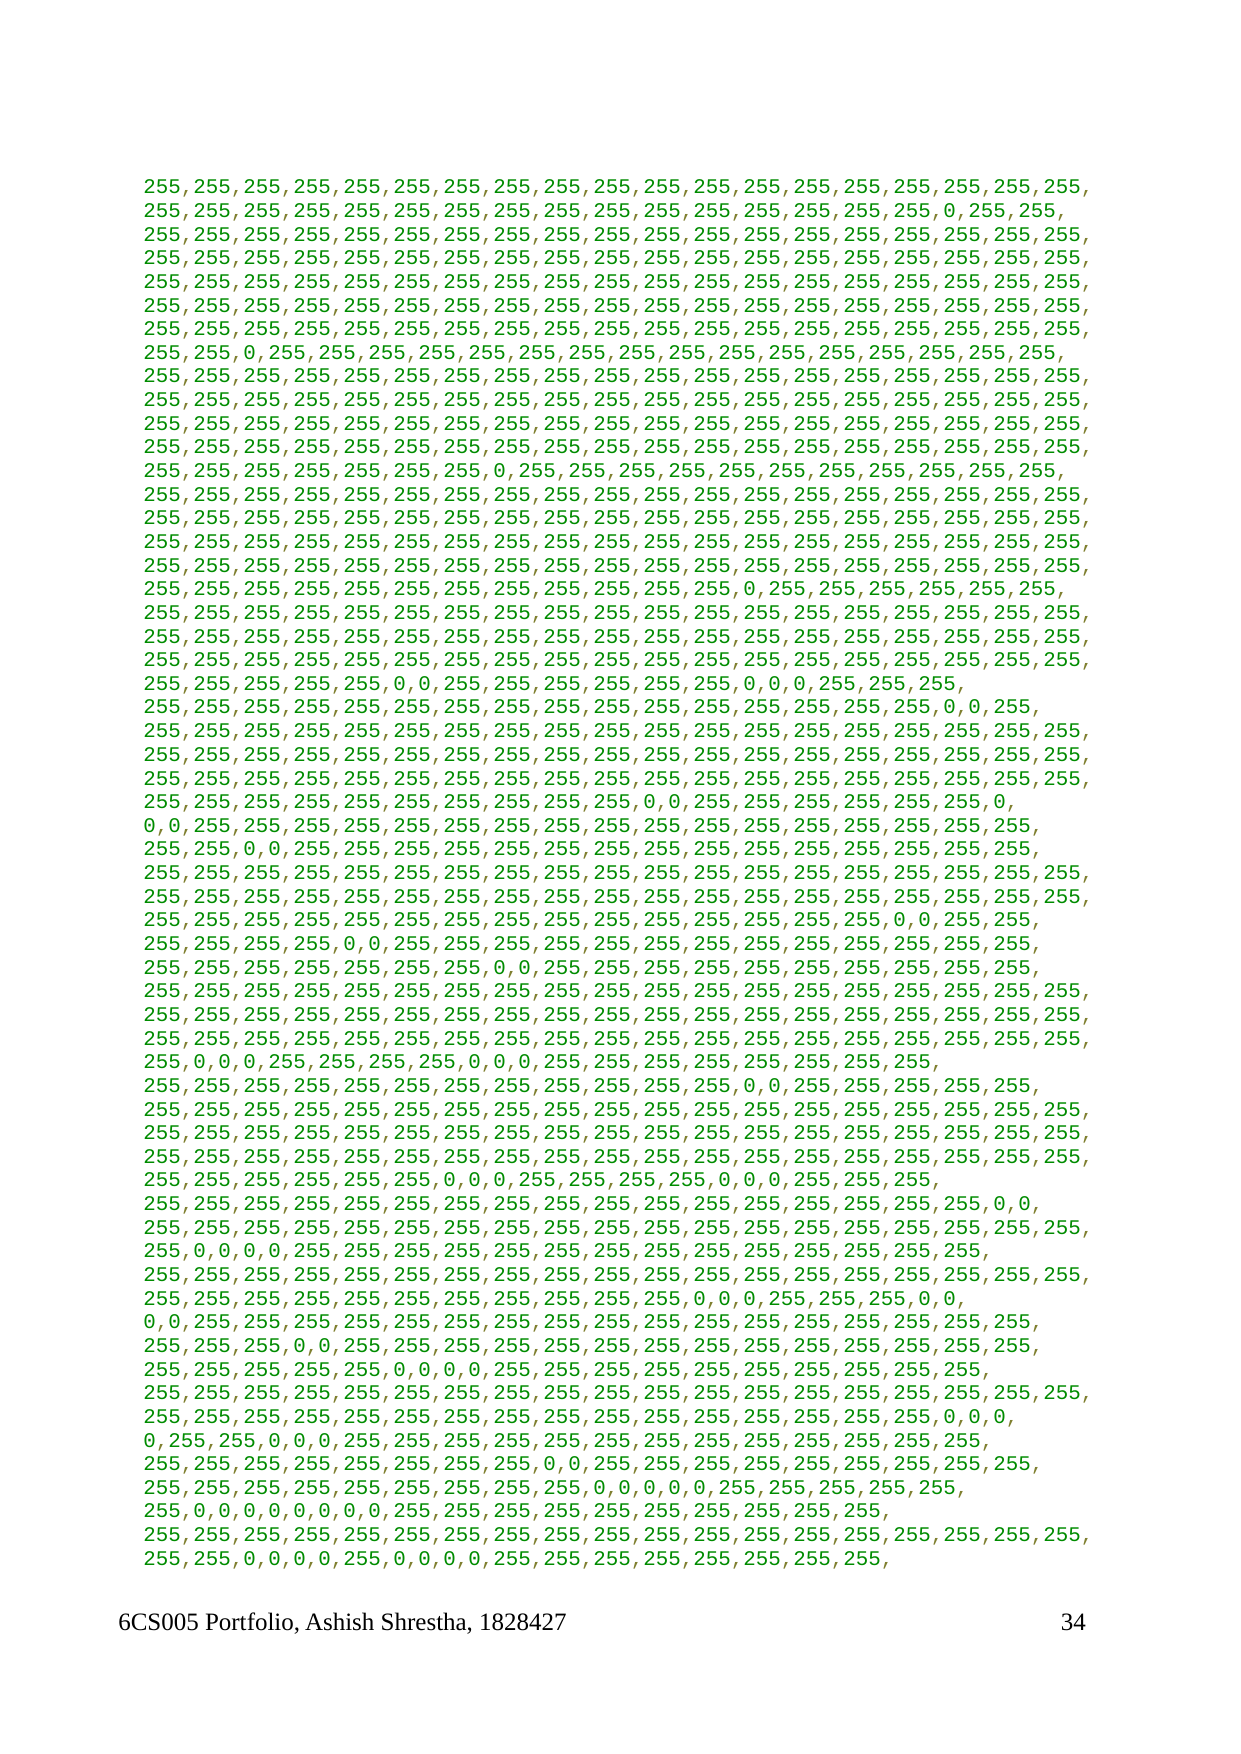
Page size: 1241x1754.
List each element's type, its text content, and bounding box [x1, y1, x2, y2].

text 255,255,0,0,0,0,255,0,0,0,0,255,255,255,255,255,255,255,255, [118, 1548, 1122, 1571]
text 255,255,255,255,255,255,0,0,0,255,255,255,255,0,0,0,255,255,255, [118, 1169, 1122, 1193]
text 255,255,255,255,255,255,255,255,255,255,255,255,255,255,255,255,255,255,255, [118, 980, 1122, 1004]
text 255,255,255,255,255,255,255,255,0,0,255,255,255,255,255,255,255,255,255, [118, 1453, 1122, 1477]
text 255,255,255,255,255,255,255,255,255,255,255,255,255,255,255,255,255,255,255, [118, 602, 1122, 626]
text 255,255,255,255,255,255,255,255,255,255,255,255,255,255,255,255,255,255,255, [118, 318, 1122, 342]
text 255,255,255,255,255,255,255,255,255,255,255,255,255,255,255,255,255,255,255, [118, 767, 1122, 791]
text 255,255,255,255,255,255,255,255,255,255,255,255,255,255,255,255,255,255,255, [118, 224, 1122, 247]
text 255,255,255,255,255,255,255,255,255,255,255,255,255,255,255,0,0,255,255, [118, 909, 1122, 933]
text 255,255,255,0,0,255,255,255,255,255,255,255,255,255,255,255,255,255,255, [118, 1335, 1122, 1359]
text 0,0,255,255,255,255,255,255,255,255,255,255,255,255,255,255,255,255,255, [118, 815, 1122, 838]
text 255,255,255,255,255,255,255,255,255,255,255,255,255,255,255,255,255,255,255, [118, 720, 1122, 744]
text 255,255,255,255,255,0,0,255,255,255,255,255,255,0,0,0,255,255,255, [118, 673, 1122, 697]
text 255,255,255,255,255,255,255,0,0,255,255,255,255,255,255,255,255,255,255, [118, 957, 1122, 980]
text 255,255,255,255,255,255,255,255,255,255,255,255,255,255,255,255,0,0,255, [118, 697, 1122, 720]
text 255,255,255,255,255,255,255,255,255,255,255,255,255,255,255,255,255,255,255, [118, 271, 1122, 294]
text 255,255,255,255,255,255,255,255,255,255,255,255,255,255,255,255,255,255,255, [118, 886, 1122, 909]
text 255,255,255,255,255,255,255,255,255,255,255,255,255,255,255,255,255,255,255, [118, 531, 1122, 555]
text 255,255,255,255,255,255,255,255,255,255,255,255,255,255,255,255,255,255,255, [118, 176, 1122, 200]
text 255,255,255,255,255,255,255,255,255,255,255,255,255,255,255,255,255,255,255, [118, 366, 1122, 389]
text 255,255,255,255,255,255,255,255,255,255,255,255,255,255,255,255,255,255,255, [118, 1004, 1122, 1028]
text 255,255,255,255,255,255,255,255,255,255,255,255,255,255,255,255,255,255,255, [118, 1264, 1122, 1288]
text 255,255,255,255,255,255,255,255,255,255,255,255,255,255,255,255,0,0,0, [118, 1406, 1122, 1429]
text 255,255,255,255,255,255,255,255,255,255,255,255,255,255,255,255,255,255,255, [118, 626, 1122, 649]
text 0,0,255,255,255,255,255,255,255,255,255,255,255,255,255,255,255,255,255, [118, 1311, 1122, 1335]
text 255,255,255,255,255,255,255,255,255,255,255,255,255,255,255,255,255,255,255, [118, 1524, 1122, 1548]
text 255,255,255,255,255,255,255,255,255,255,255,255,255,255,255,255,255,255,255, [118, 649, 1122, 673]
text 255,255,255,255,255,255,255,255,255,255,255,255,255,255,255,255,255,255,255, [118, 862, 1122, 886]
text 255,255,255,255,255,255,255,255,255,255,255,255,255,255,255,255,255,255,255, [118, 1098, 1122, 1122]
text 255,0,0,0,0,255,255,255,255,255,255,255,255,255,255,255,255,255,255, [118, 1240, 1122, 1264]
text 255,255,255,255,255,255,255,255,255,255,255,255,255,255,255,255,255,255,255, [118, 1217, 1122, 1240]
text 255,255,255,255,255,255,255,255,255,255,255,0,0,0,255,255,255,0,0, [118, 1288, 1122, 1311]
text 255,255,255,255,0,0,255,255,255,255,255,255,255,255,255,255,255,255,255, [118, 933, 1122, 957]
text 255,255,255,255,255,255,255,255,255,255,255,255,255,255,255,255,255,255,255, [118, 555, 1122, 578]
text 255,255,255,255,255,255,255,255,255,255,255,255,255,255,255,255,255,255,255, [118, 247, 1122, 271]
text 255,255,0,255,255,255,255,255,255,255,255,255,255,255,255,255,255,255,255, [118, 342, 1122, 366]
text 255,255,255,255,255,0,0,0,0,255,255,255,255,255,255,255,255,255,255, [118, 1359, 1122, 1382]
text 255,255,255,255,255,255,255,255,255,255,255,255,255,255,255,255,255,255,255, [118, 389, 1122, 413]
text 255,255,255,255,255,255,255,255,255,255,255,255,0,0,255,255,255,255,255, [118, 1075, 1122, 1098]
text 255,255,255,255,255,255,255,255,255,255,255,255,0,255,255,255,255,255,255, [118, 578, 1122, 602]
text 255,255,0,0,255,255,255,255,255,255,255,255,255,255,255,255,255,255,255, [118, 838, 1122, 862]
text 255,255,255,255,255,255,255,255,255,255,0,0,255,255,255,255,255,255,0, [118, 791, 1122, 815]
text 255,255,255,255,255,255,255,255,255,255,255,255,255,255,255,255,255,255,255, [118, 436, 1122, 460]
text 255,255,255,255,255,255,255,255,255,255,255,255,255,255,255,255,255,0,0, [118, 1193, 1122, 1217]
text 255,255,255,255,255,255,255,255,255,255,255,255,255,255,255,255,255,255,255, [118, 507, 1122, 531]
text 255,255,255,255,255,255,255,0,255,255,255,255,255,255,255,255,255,255,255, [118, 460, 1122, 484]
text 255,255,255,255,255,255,255,255,255,255,255,255,255,255,255,255,255,255,255, [118, 413, 1122, 436]
text 255,255,255,255,255,255,255,255,255,255,255,255,255,255,255,255,0,255,255, [118, 200, 1122, 224]
text 255,255,255,255,255,255,255,255,255,255,255,255,255,255,255,255,255,255,255, [118, 1028, 1122, 1051]
text 255,255,255,255,255,255,255,255,255,255,255,255,255,255,255,255,255,255,255, [118, 1122, 1122, 1146]
text 255,255,255,255,255,255,255,255,255,255,255,255,255,255,255,255,255,255,255, [118, 744, 1122, 767]
text 255,255,255,255,255,255,255,255,255,0,0,0,0,0,255,255,255,255,255, [118, 1477, 1122, 1501]
text 255,0,0,0,0,0,0,0,0,255,255,255,255,255,255,255,255,255,255, [118, 1501, 1122, 1524]
text 255,255,255,255,255,255,255,255,255,255,255,255,255,255,255,255,255,255,255, [118, 484, 1122, 507]
text 255,255,255,255,255,255,255,255,255,255,255,255,255,255,255,255,255,255,255, [118, 1146, 1122, 1169]
text 0,255,255,0,0,0,255,255,255,255,255,255,255,255,255,255,255,255,255, [118, 1429, 1122, 1453]
text 255,0,0,0,255,255,255,255,0,0,0,255,255,255,255,255,255,255,255, [118, 1051, 1122, 1075]
text 255,255,255,255,255,255,255,255,255,255,255,255,255,255,255,255,255,255,255, [118, 1382, 1122, 1406]
text 255,255,255,255,255,255,255,255,255,255,255,255,255,255,255,255,255,255,255, [118, 294, 1122, 318]
